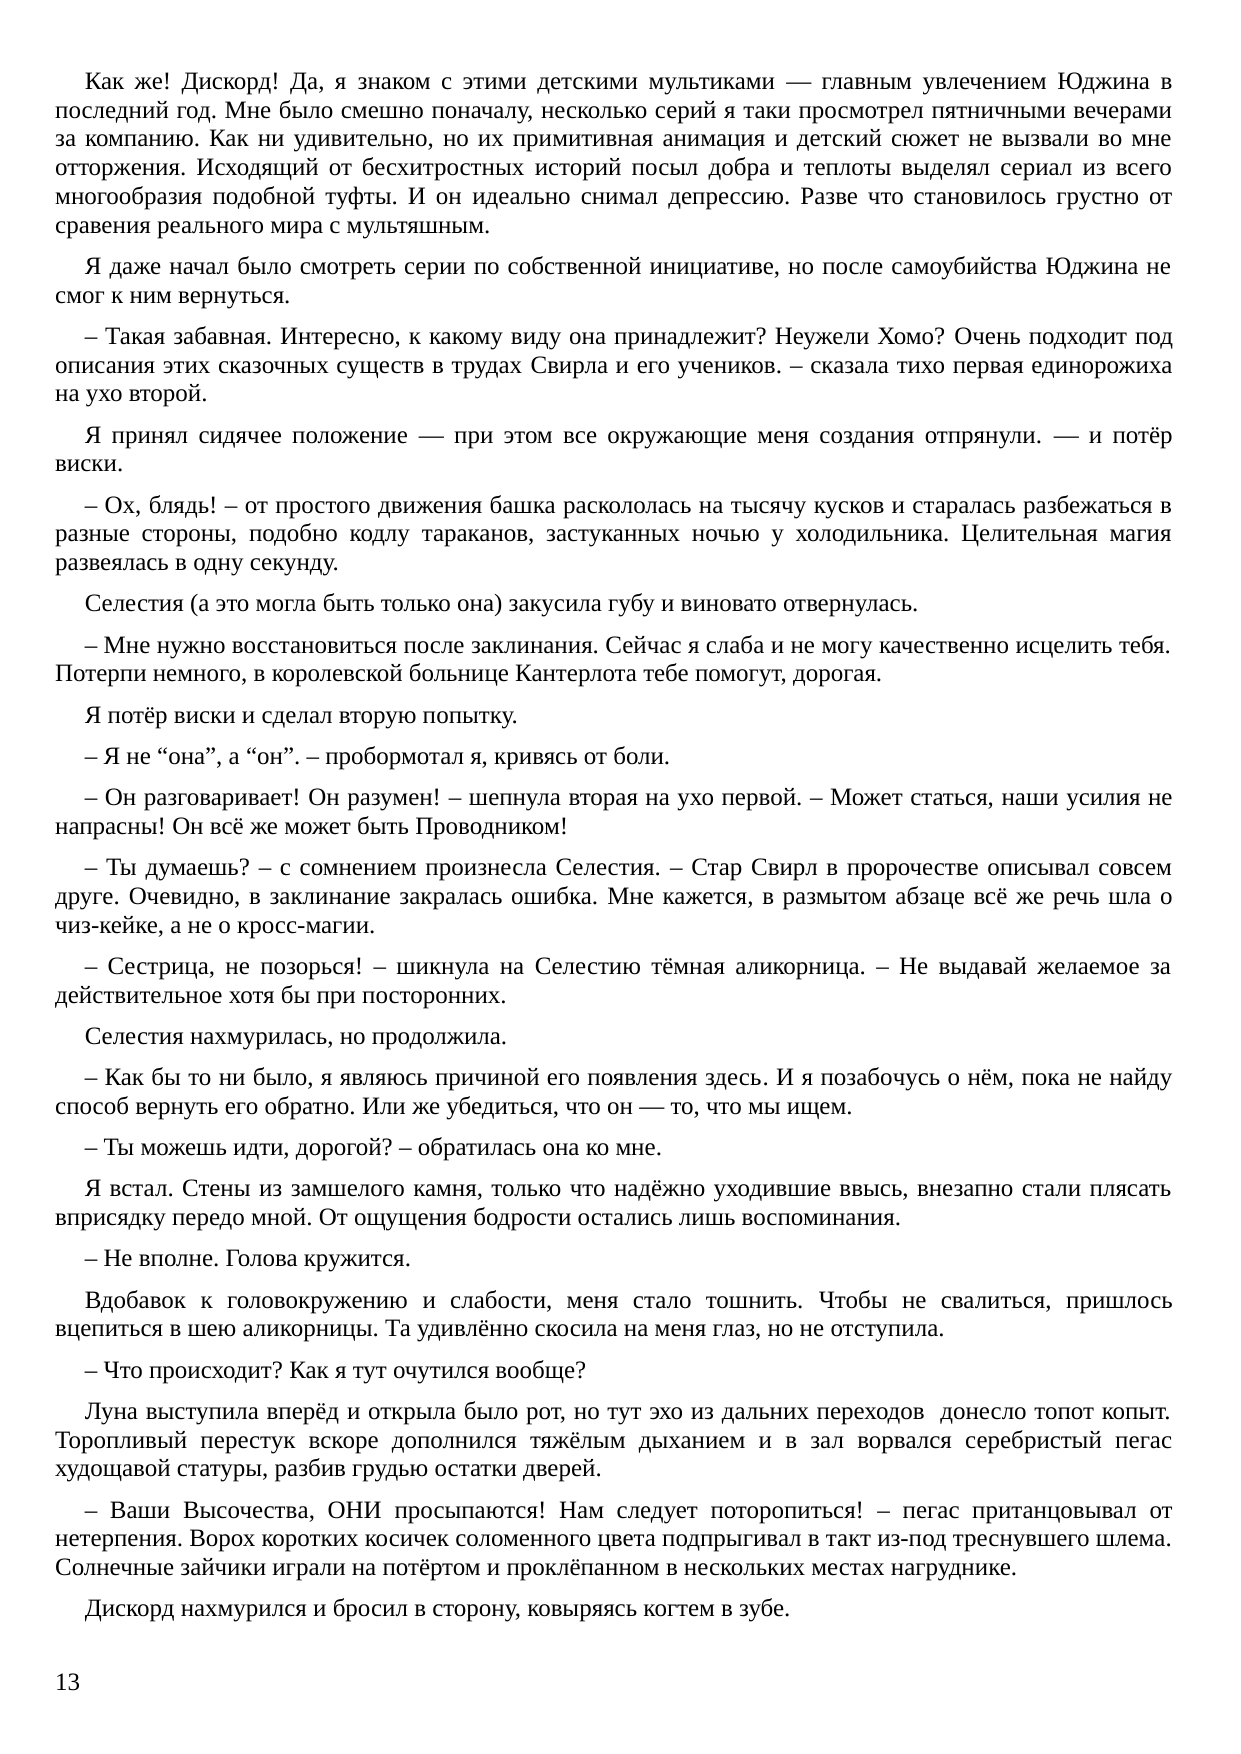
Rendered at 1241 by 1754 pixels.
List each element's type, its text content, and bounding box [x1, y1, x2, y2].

text – Ох, блядь! – от простого движения башка раскололась на тысячу кусков и старалась разбежаться в разные стороны, подобно кодлу тараканов, застуканных ночью у холодильника. Целительная магия развеялась в одну секунду. [55, 490, 1173, 576]
text – Ты можешь идти, дорогой? – обратилась она ко мне. [55, 1132, 1173, 1161]
text Дискорд нахмурился и бросил в сторону, ковыряясь когтем в зубе. [55, 1593, 1173, 1622]
text Луна выступила вперёд и открыла было рот, но тут эхо из дальних переходов донесло топот копыт. Торопливый перестук вскоре дополнился тяжёлым дыханием и в зал ворвался серебристый пегас худощавой статуры, разбив грудью остатки дверей. [55, 1396, 1173, 1482]
text Как же! Дискорд! Да, я знаком с этими детскими мультиками — главным увлечением Юджина в последний год. Мне было смешно поначалу, несколько серий я таки просмотрел пятничными вечерами за компанию. Как ни удивительно, но их примитивная анимация и детский сюжет не вызвали во мне отторжения. Исходящий от бесхитростных историй посыл добра и теплоты выделял сериал из всего многообразия подобной туфты. И он идеально снимал депрессию. Разве что становилось грустно от сравения реального мира с мультяшным. [55, 66, 1173, 238]
text – Не вполне. Голова кружится. [55, 1243, 1173, 1272]
text – Как бы то ни было, я являюсь причиной его появления здесь. И я позабочусь о нём, пока не найду способ вернуть его обратно. Или же убедиться, что он — то, что мы ищем. [55, 1062, 1173, 1120]
text Я принял сидячее положение — при этом все окружающие меня создания отпрянули. — и потёр виски. [55, 420, 1173, 477]
text Я даже начал было смотреть серии по собственной инициативе, но после самоубийства Юджина не смог к ним вернуться. [55, 251, 1173, 308]
text – Ваши Высочества, ОНИ просыпаются! Нам следует поторопиться! – пегас пританцовывал от нетерпения. Ворох коротких косичек соломенного цвета подпрыгивал в такт из-под треснувшего шлема. Солнечные зайчики играли на потёртом и проклёпанном в нескольких местах нагруднике. [55, 1495, 1173, 1581]
text Вдобавок к головокружению и слабости, меня стало тошнить. Чтобы не свалиться, пришлось вцепиться в шею аликорницы. Та удивлённо скосила на меня глаз, но не отступила. [55, 1285, 1173, 1342]
text – Мне нужно восстановиться после заклинания. Сейчас я слаба и не могу качественно исцелить тебя. Потерпи немного, в королевской больнице Кантерлота тебе помогут, дорогая. [55, 630, 1173, 687]
text Я встал. Стены из замшелого камня, только что надёжно уходившие ввысь, внезапно стали плясать вприсядку передо мной. От ощущения бодрости остались лишь воспоминания. [55, 1173, 1173, 1231]
text – Такая забавная. Интересно, к какому виду она принадлежит? Неужели Хомо? Очень подходит под описания этих сказочных существ в трудах Свирла и его учеников. – сказала тихо первая единорожиха на ухо второй. [55, 321, 1173, 407]
text – Сестрица, не позорься! – шикнула на Селестию тёмная аликорница. – Не выдавай желаемое за действительное хотя бы при посторонних. [55, 951, 1173, 1008]
text Селестия (а это могла быть только она) закусила губу и виновато отвернулась. [55, 588, 1173, 617]
text – Я не “она”, а “он”. – пробормотал я, кривясь от боли. [55, 741, 1173, 770]
text – Он разговаривает! Он разумен! – шепнула вторая на ухо первой. – Может статься, наши усилия не напрасны! Он всё же может быть Проводником! [55, 782, 1173, 840]
text Селестия нахмурилась, но продолжила. [55, 1021, 1173, 1050]
text – Ты думаешь? – с сомнением произнесла Селестия. – Стар Свирл в пророчестве описывал совсем друге. Очевидно, в заклинание закралась ошибка. Мне кажется, в размытом абзаце всё же речь шла о чиз-кейке, а не о кросс-магии. [55, 852, 1173, 938]
text – Что происходит? Как я тут очутился вообще? [55, 1355, 1173, 1383]
text Я потёр виски и сделал вторую попытку. [55, 700, 1173, 728]
